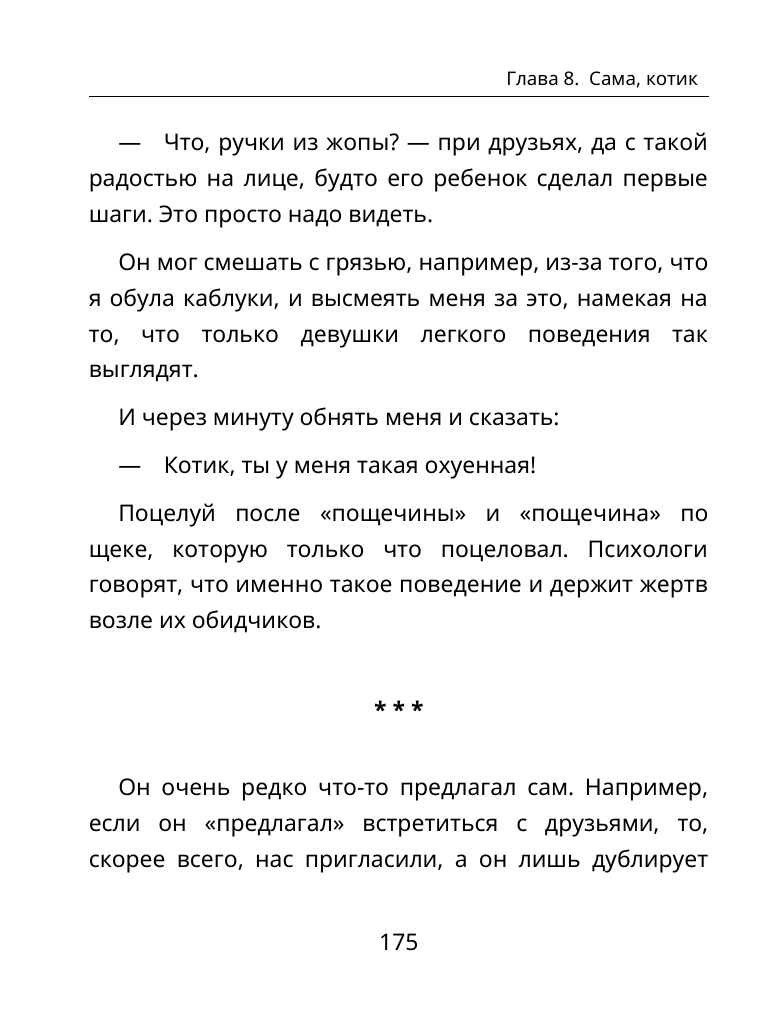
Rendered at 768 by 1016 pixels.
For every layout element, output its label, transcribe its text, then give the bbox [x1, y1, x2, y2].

list Котик, ты у меня такая охуенная! [88, 449, 709, 480]
text Он мог смешать с грязью, например, из-за того, что я обула каблуки, и высмеять меня за это, намекая на то, что только девушки легкого поведения так выглядят. [88, 246, 709, 385]
subtitle * * * [88, 694, 709, 725]
text И через минуту обнять меня и сказать: [88, 401, 709, 432]
text Поцелуй после «пощечины» и «пощечина» по щеке, которую только что поцеловал. Психологи говорят, что именно такое поведение и держит жертв возле их обидчиков. [88, 497, 709, 636]
text Он очень редко что-то предлагал сам. Например, если он «предлагал» встретиться с друзьями, то, скорее всего, нас пригласили, а он лишь дублирует [88, 771, 709, 874]
list Что, ручки из жопы? — при друзьях, да с такой радостью на лице, будто его ребенок сделал первые шаги. Это просто надо видеть. [88, 126, 709, 229]
